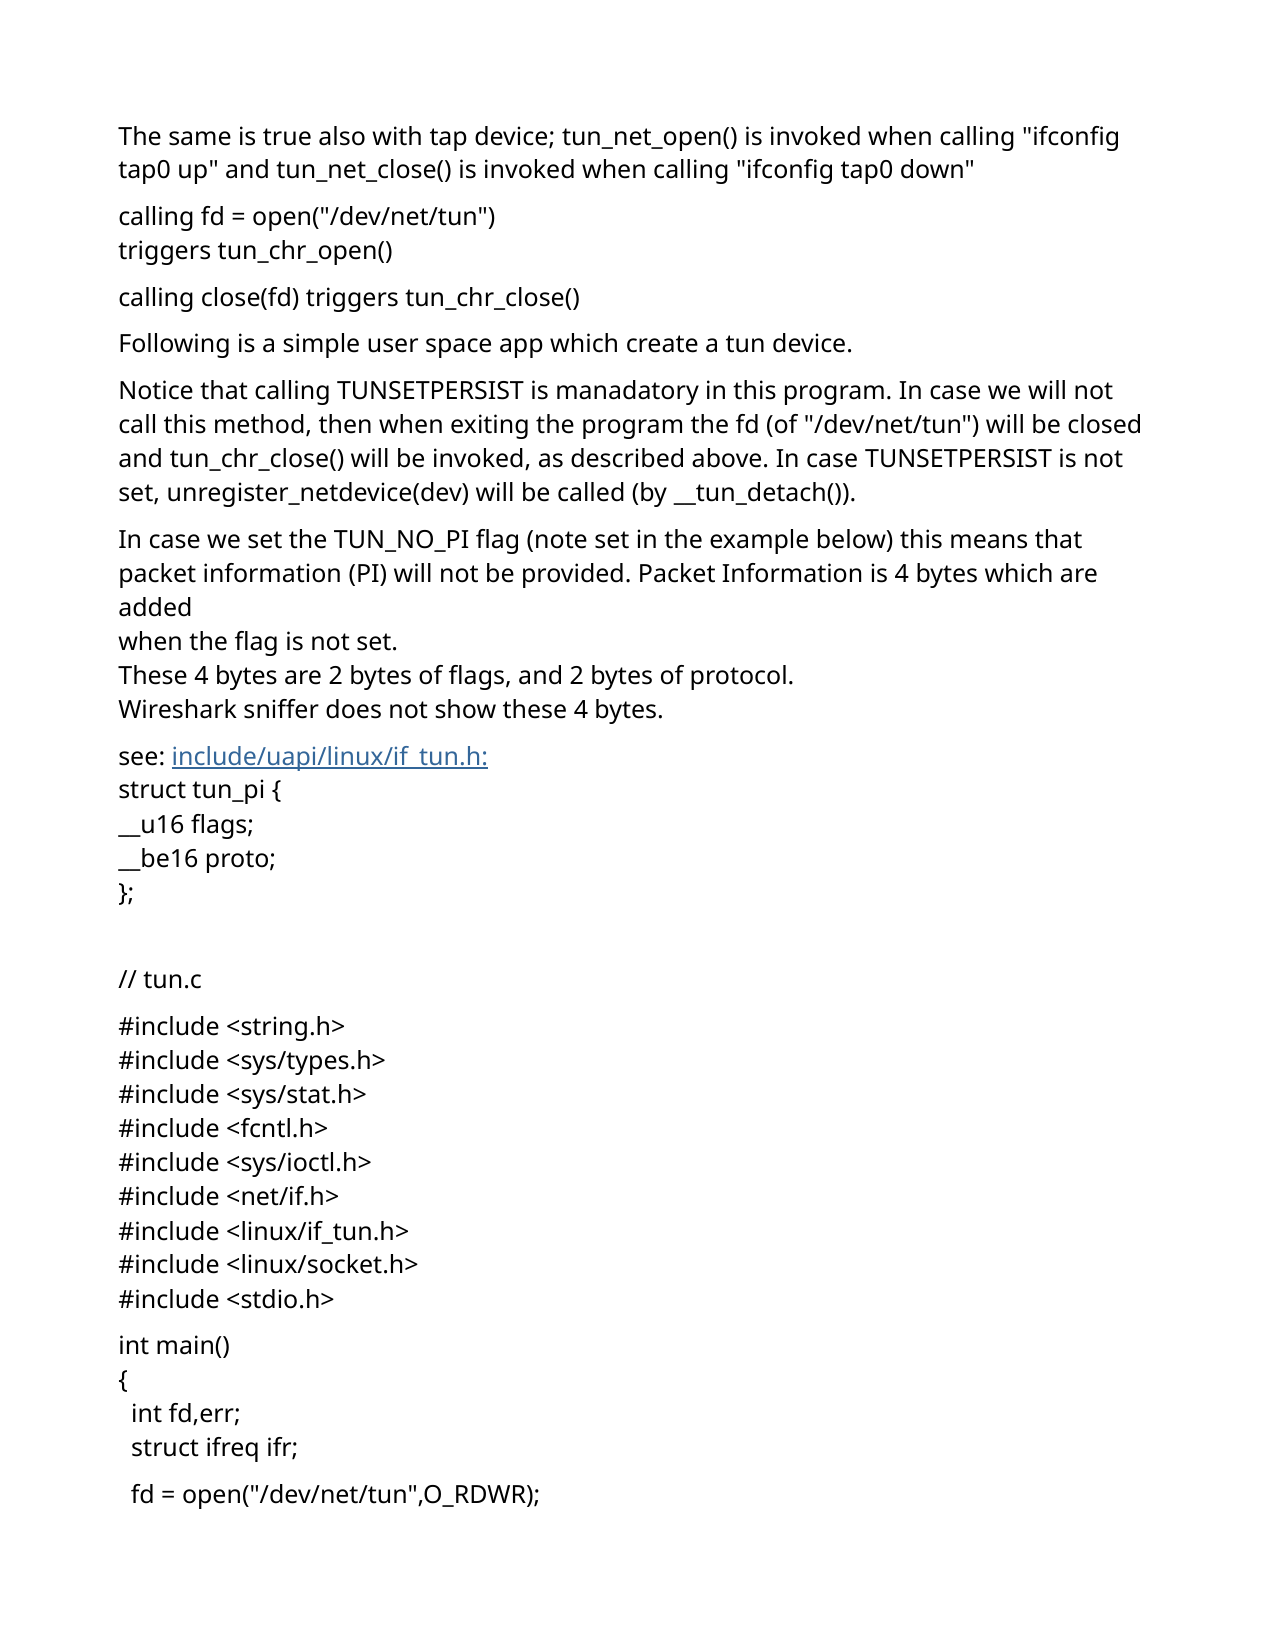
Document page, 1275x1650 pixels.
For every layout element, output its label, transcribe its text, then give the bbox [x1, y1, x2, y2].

text #include <string.h> #include <sys/types.h> #include <sys/stat.h> #include <fcntl.h> #include <sys/ioctl.h> #include <net/if.h> #include <linux/if_tun.h> #include <linux/socket.h> #include <stdio.h> [118, 1009, 1157, 1315]
text int main() { int fd,err; struct ifreq ifr; [118, 1328, 1157, 1464]
text // tun.c [118, 962, 1157, 996]
text calling close(fd) triggers tun_chr_close() [118, 279, 1157, 313]
text calling fd = open("/dev/net/tun") triggers tun_chr_open() [118, 199, 1157, 267]
text Following is a simple user space app which create a tun device. [118, 326, 1157, 360]
text In case we set the TUN_NO_PI flag (note set in the example below) this means that packet information (PI) will not be provided. Packet Information is 4 bytes which are added when the flag is not set. These 4 bytes are 2 bytes of flags, and 2 bytes of protocol. Wireshark sniffer does not show these 4 bytes. [118, 521, 1157, 726]
text see: include/uapi/linux/if_tun.h: struct tun_pi { __u16 flags; __be16 proto; }; [118, 738, 1157, 908]
text Notice that calling TUNSETPERSIST is manadatory in this program. In case we will not call this method, then when exiting the program the fd (of "/dev/net/tun") will be closed and tun_chr_close() will be invoked, as described above. In case TUNSETPERSIST is not set, unregister_netdevice(dev) will be called (by __tun_detach()). [118, 372, 1157, 509]
text fd = open("/dev/net/tun",O_RDWR); [118, 1477, 1157, 1511]
text The same is true also with tap device; tun_net_open() is invoked when calling "ifconfig tap0 up" and tun_net_close() is invoked when calling "ifconfig tap0 down" [118, 118, 1157, 186]
